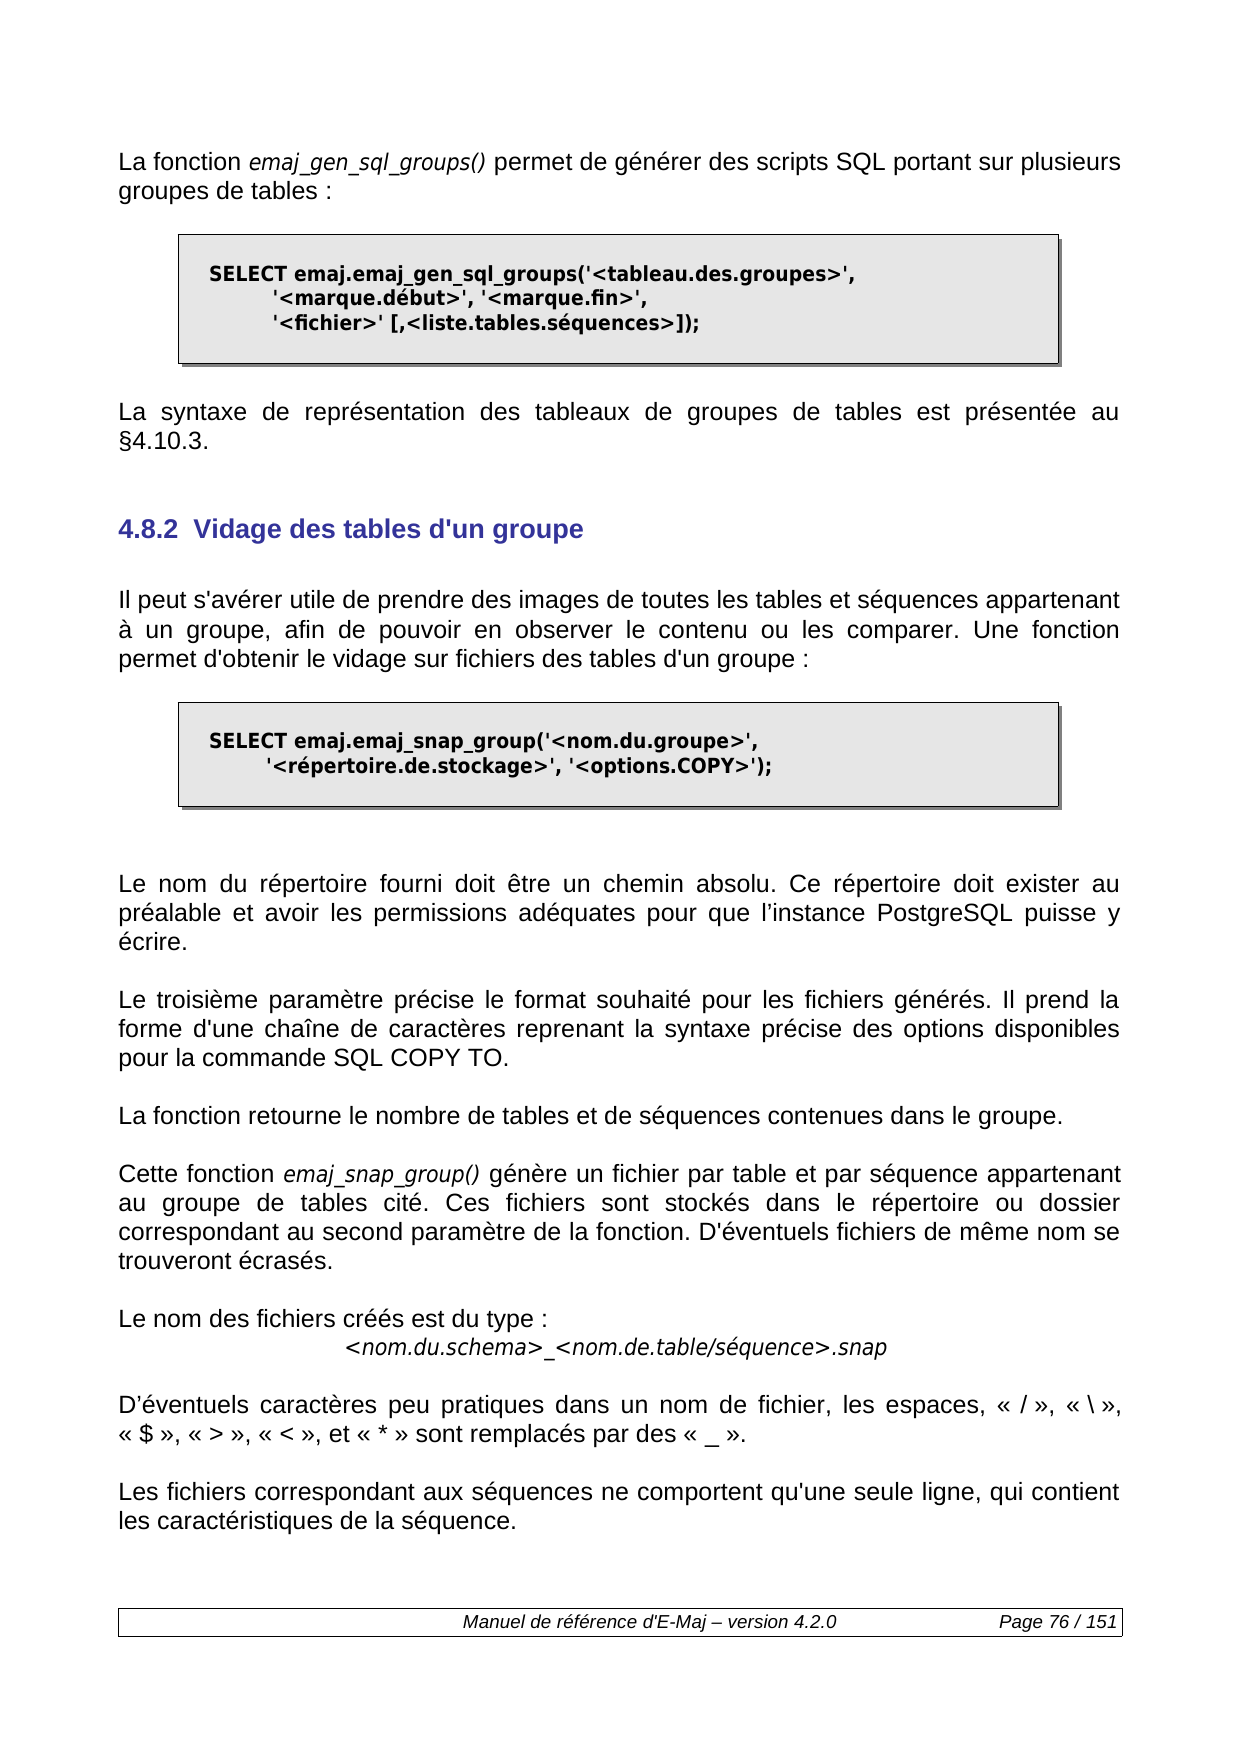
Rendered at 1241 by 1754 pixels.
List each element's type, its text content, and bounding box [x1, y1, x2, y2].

text Il peut s'avérer utile de prendre des images de toutes les tables et séquences appartenant à un groupe, afin de pouvoir en observer le contenu ou les comparer. Une fonction permet d'obtenir le vidage sur fichiers des tables d'un groupe : [118, 585, 1122, 673]
text SELECT emaj.emaj_gen_sql_groups('<tableau.des.groupes>', '<marque.début>', '<marque.fin>', '<fichier>' [,<liste.tables.séquences>]); [179, 259, 1058, 332]
subtitle Vidage des tables d'un groupe [118, 513, 1122, 544]
text Les fichiers correspondant aux séquences ne comportent qu'une seule ligne, qui contient les caractéristiques de la séquence. [118, 1477, 1122, 1535]
text <nom.du.schema>_<nom.de.table/séquence>.snap [118, 1333, 1122, 1360]
text Le nom des fichiers créés est du type : [118, 1304, 1122, 1333]
text '<répertoire.de.stockage>', '<options.COPY>'); [179, 751, 1058, 775]
text La fonction retourne le nombre de tables et de séquences contenues dans le groupe. [118, 1101, 1122, 1130]
text Le troisième paramètre précise le format souhaité pour les fichiers générés. Il prend la forme d'une chaîne de caractères reprenant la syntaxe précise des options disponibles pour la commande SQL COPY TO. [118, 985, 1122, 1072]
text SELECT emaj.emaj_snap_group('<nom.du.groupe>', [179, 726, 1058, 751]
text La syntaxe de représentation des tableaux de groupes de tables est présentée au §4.10.3. [118, 397, 1122, 455]
text La fonction emaj_gen_sql_groups() permet de générer des scripts SQL portant sur plusieurs groupes de tables : [118, 147, 1122, 205]
text D’éventuels caractères peu pratiques dans un nom de fichier, les espaces, « / », « \ », « $ », « > », « < », et « * » sont remplacés par des « _ ». [118, 1389, 1122, 1448]
text Le nom du répertoire fourni doit être un chemin absolu. Ce répertoire doit exister au préalable et avoir les permissions adéquates pour que l’instance PostgreSQL puisse y écrire. [118, 868, 1122, 956]
text Cette fonction emaj_snap_group() génère un fichier par table et par séquence appartenant au groupe de tables cité. Ces fichiers sont stockés dans le répertoire ou dossier correspondant au second paramètre de la fonction. D'éventuels fichiers de même nom se trouveront écrasés. [118, 1159, 1122, 1275]
